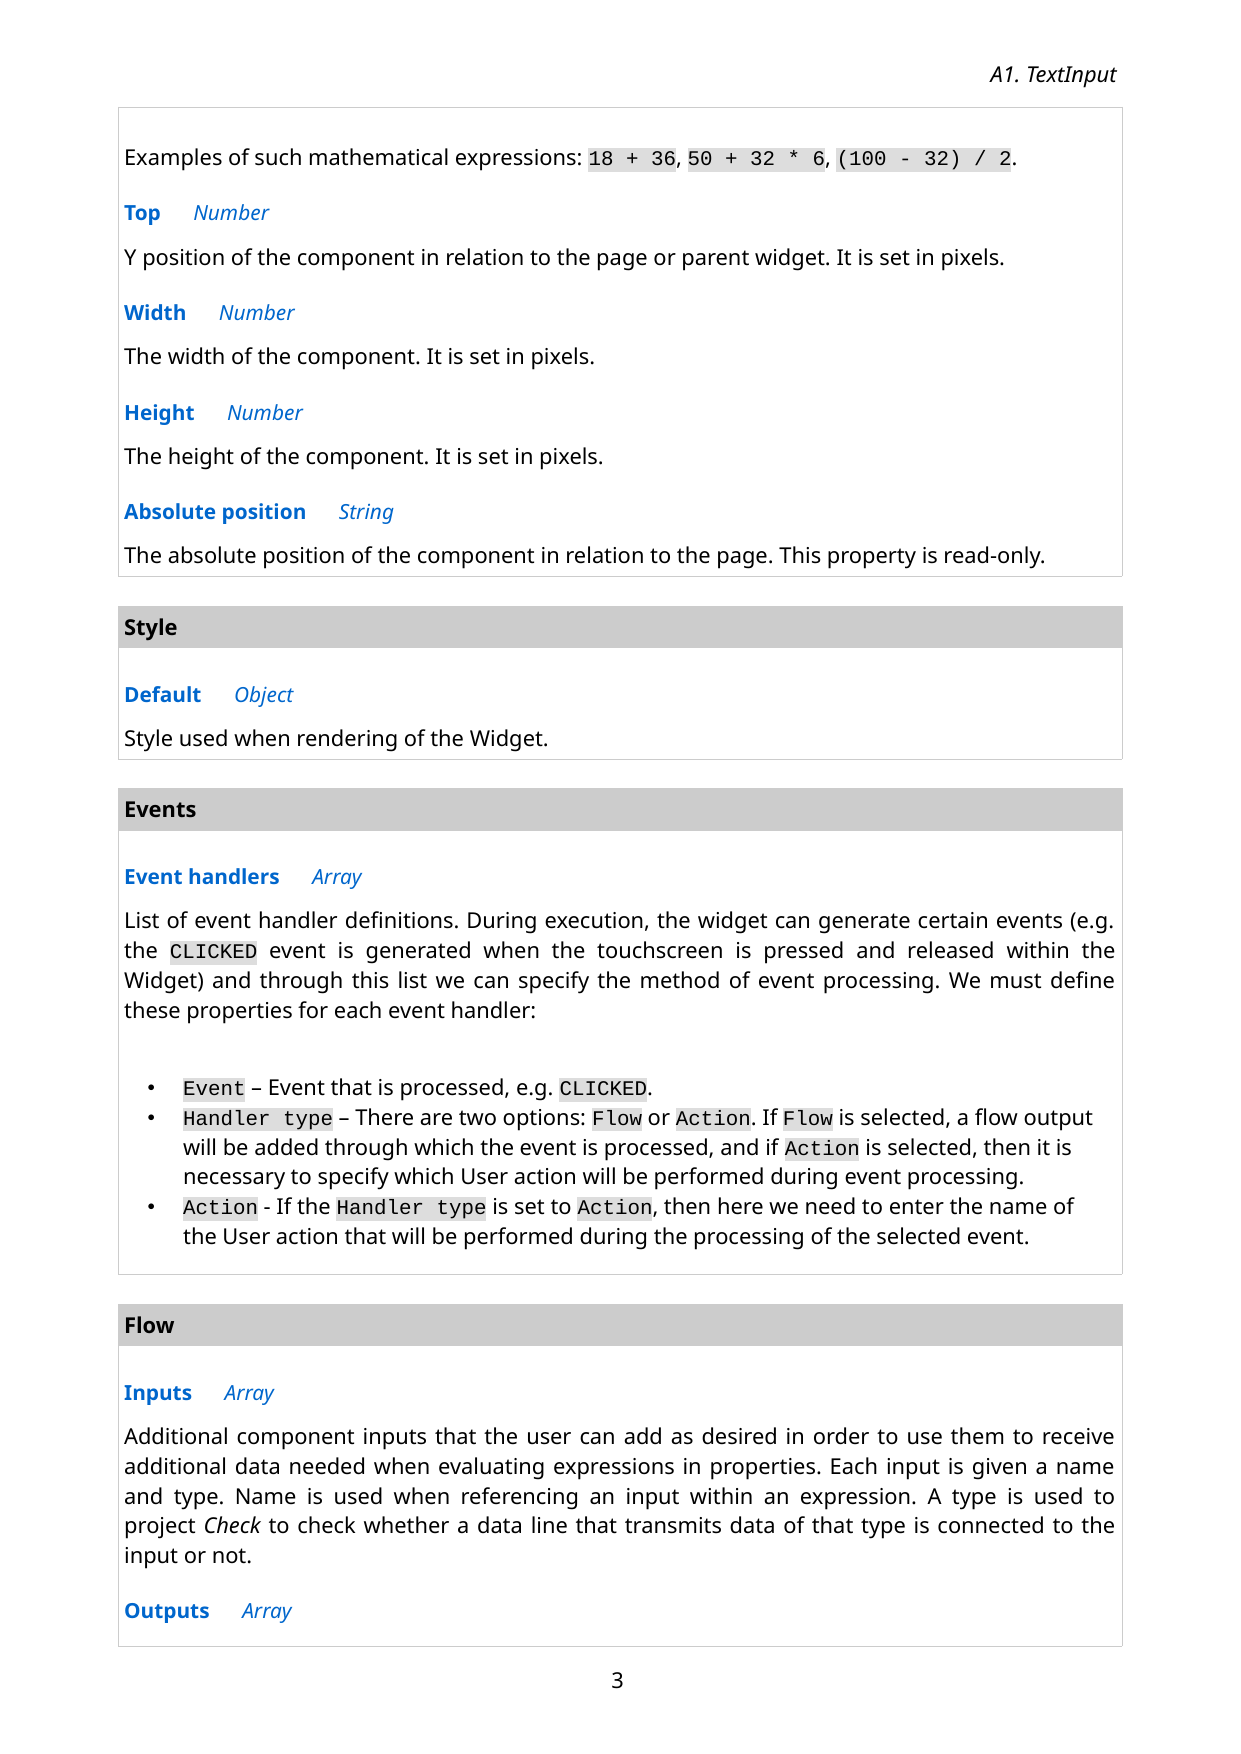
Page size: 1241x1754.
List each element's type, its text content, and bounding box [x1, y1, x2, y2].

table_cell Default Object Style used when rendering of the Widget. [119, 648, 1122, 758]
table_cell Inputs Array Additional component inputs that the user can add as desired in order to use them to receive additional data needed when evaluating expressions in properties. Each input is given a name and type. Name is used when referencing an input within an expression. A type is used to project Check to check whether a data line that transmits data of that type is connected to the input or not. Outputs Array [119, 1346, 1122, 1646]
table_header Events [119, 789, 1122, 830]
table_cell Event handlers Array List of event handler definitions. During execution, the widget can generate certain events (e.g. the CLICKED event is generated when the touchscreen is pressed and released within the Widget) and through this list we can specify the method of event processing. We must define these properties for each event handler: Event – Event that is processed, e.g. CLICKED. Handler type – There are two options: Flow or Action. If Flow is selected, a flow output will be added through which the event is processed, and if Action is selected, then it is necessary to specify which User action will be performed during event processing. Action - If the Handler type is set to Action, then here we need to enter the name of the User action that will be performed during the processing of the selected event. [119, 831, 1122, 1274]
table_header Style [119, 607, 1122, 647]
table_header Flow [119, 1305, 1122, 1345]
table_cell Examples of such mathematical expressions: 18 + 36, 50 + 32 * 6, (100 - 32) / 2. Top Number Y position of the component in relation to the page or parent widget. It is set in pixels. Width Number The width of the component. It is set in pixels. Height Number The height of the component. It is set in pixels. Absolute position String The absolute position of the component in relation to the page. This property is read-only. [119, 108, 1122, 576]
